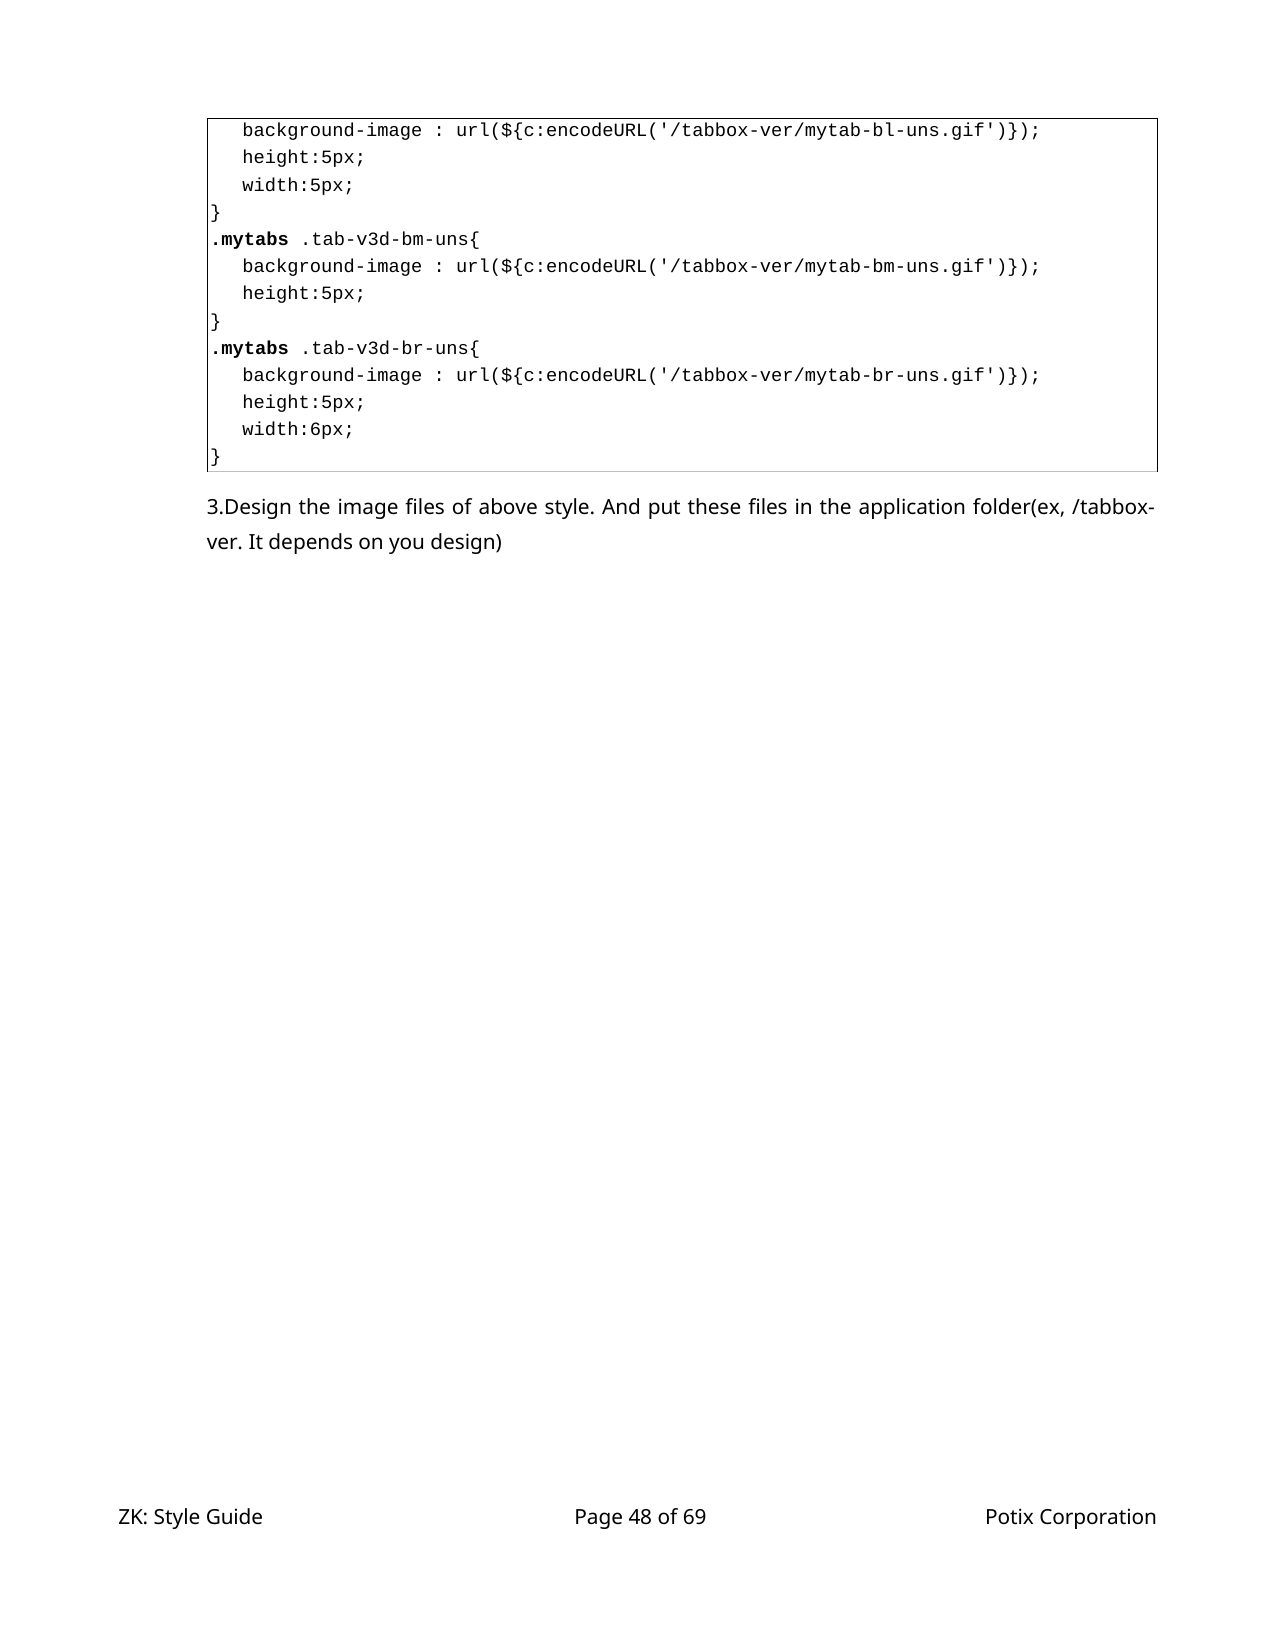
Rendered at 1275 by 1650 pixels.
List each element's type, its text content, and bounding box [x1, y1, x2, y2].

text } [208, 308, 1157, 333]
text height:5px; [208, 281, 1157, 306]
text width:6px; [208, 417, 1157, 441]
text 3.Design the image files of above style. And put these files in the application folder(ex, /tabbox-ver. It depends on you design) [207, 492, 1157, 556]
text height:5px; [208, 390, 1157, 414]
text .mytabs .tab-v3d-bm-uns{ [208, 227, 1157, 251]
text background-image : url(${c:encodeURL('/tabbox-ver/mytab-br-uns.gif')}); [208, 363, 1157, 387]
text background-image : url(${c:encodeURL('/tabbox-ver/mytab-bl-uns.gif')}); [208, 119, 1157, 142]
text width:5px; [208, 172, 1157, 197]
text } [208, 200, 1157, 224]
text height:5px; [208, 145, 1157, 169]
text } [208, 444, 1157, 471]
text .mytabs .tab-v3d-br-uns{ [208, 336, 1157, 360]
text background-image : url(${c:encodeURL('/tabbox-ver/mytab-bm-uns.gif')}); [208, 254, 1157, 278]
